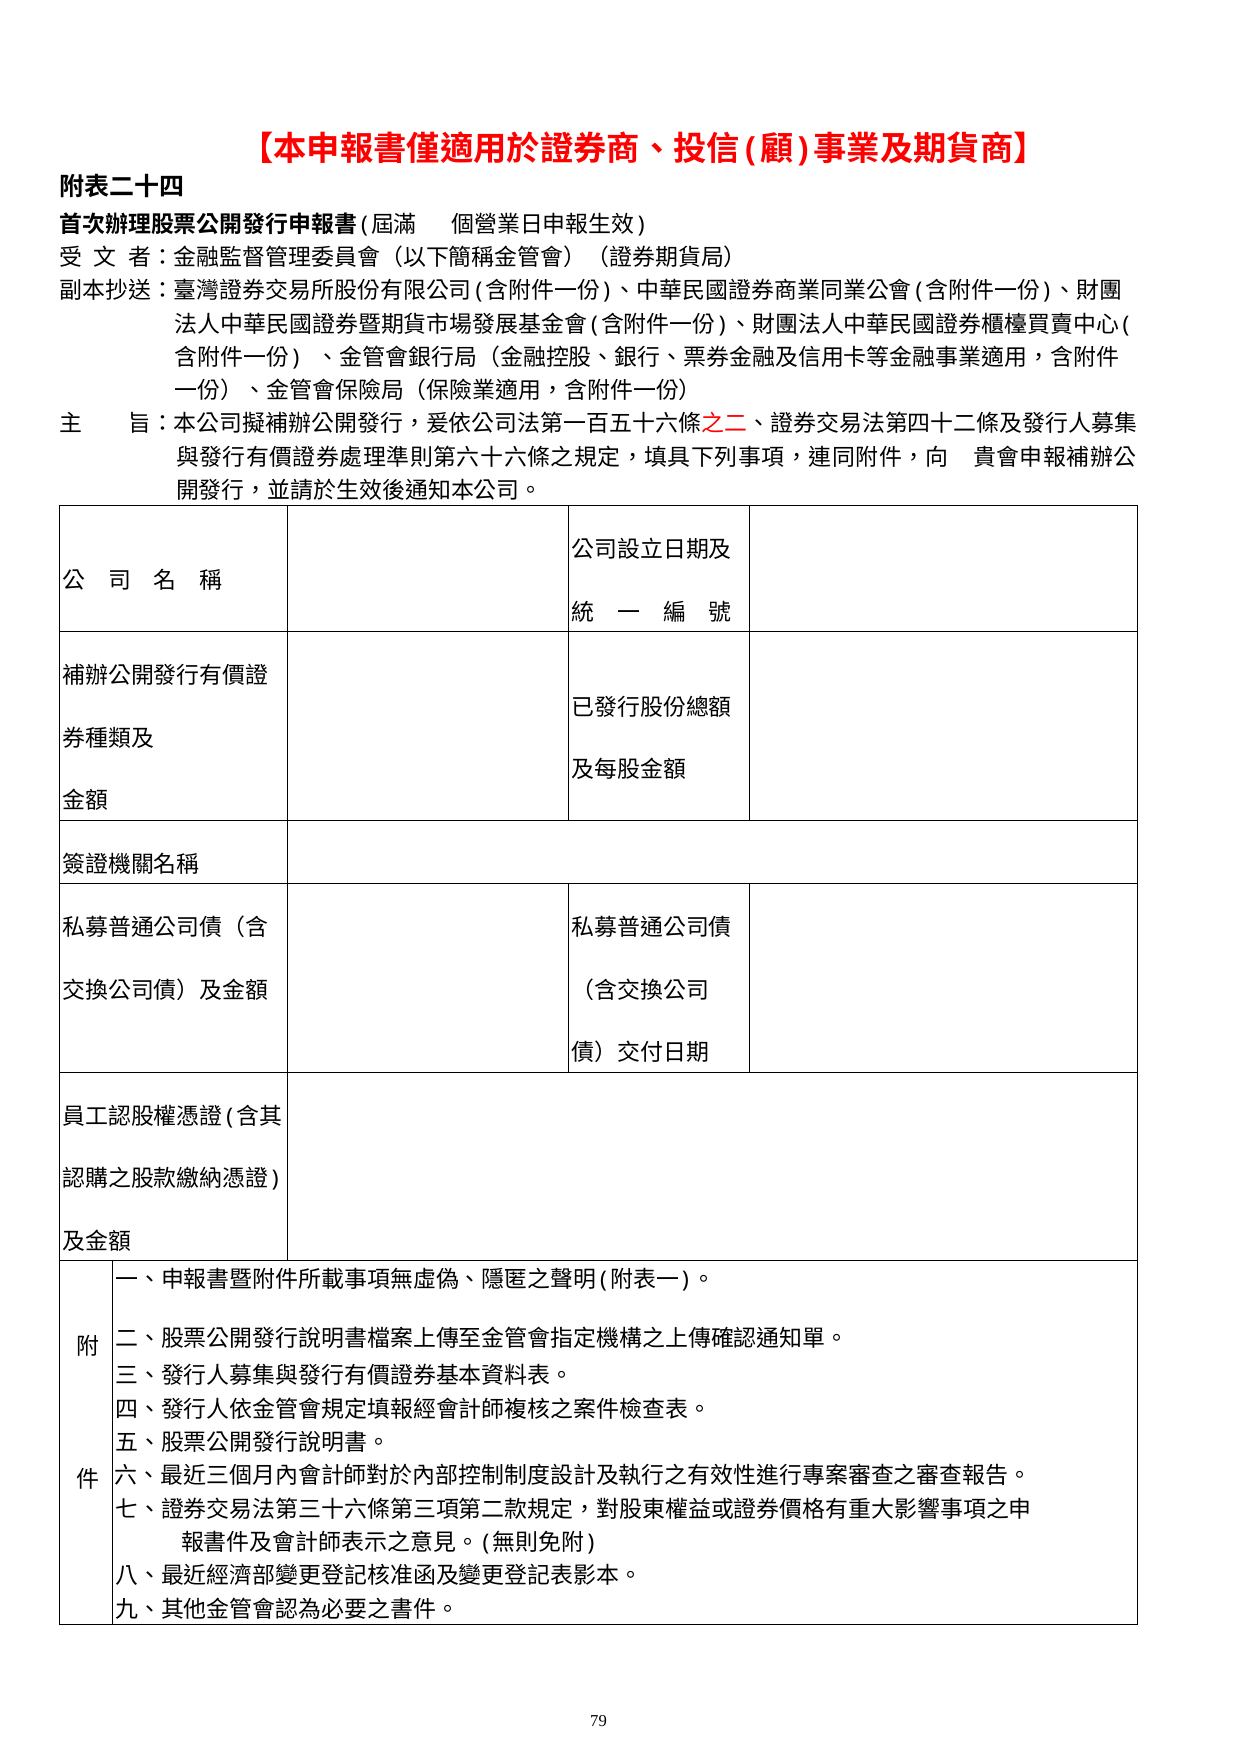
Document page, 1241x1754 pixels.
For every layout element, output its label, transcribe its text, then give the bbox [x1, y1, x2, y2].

table_cell 附 件 [60, 1261, 112, 1624]
table_cell 私募普通公司債（含交換公司債）及金額 [60, 884, 287, 1072]
table_cell 簽證機關名稱 [60, 821, 287, 883]
table_cell [750, 632, 1137, 819]
table_cell [288, 821, 1137, 883]
text 首次辦理股票公開發行申報書(屆滿 個營業日申報生效) [59, 206, 1137, 239]
table_header 公司設立日期及 統 一 編 號 [569, 506, 749, 631]
table_cell 一、申報書暨附件所載事項無虛偽、隱匿之聲明(附表一)。 二、股票公開發行說明書檔案上傳至金管會指定機構之上傳確認通知單。 三、發行人募集與發行有價證券基本資料表。 四、發行人依金管會規定填報經會計師複核之案件檢查表。 五、股票公開發行說明書。 六、最近三個月內會計師對於內部控制制度設計及執行之有效性進行專案審查之審查報告。 七、證券交易法第三十六條第三項第二款規定，對股東權益或證券價格有重大影響事項之申 報書件及會計師表示之意見。(無則免附) 八、最近經濟部變更登記核准函及變更登記表影本。 九、其他金管會認為必要之書件。 [113, 1261, 1137, 1624]
table_cell [288, 884, 568, 1072]
table_cell [750, 884, 1137, 1072]
table_cell 已發行股份總額 及每股金額 [569, 632, 749, 819]
text 受 文 者：金融監督管理委員會（以下簡稱金管會）（證券期貨局） [59, 239, 1137, 272]
text 主 旨：本公司擬補辦公開發行，爰依公司法第一百五十六條之二、證券交易法第四十二條及發行人募集與發行有價證券處理準則第六十六條之規定，填具下列事項，連同附件，向 貴會申報補辦公開發行，並請於生效後通知本公司。 [59, 405, 1137, 505]
text 副本抄送：臺灣證券交易所股份有限公司(含附件一份)、中華民國證券商業同業公會(含附件一份)、財團法人中華民國證券暨期貨市場發展基金會(含附件一份)、財團法人中華民國證券櫃檯買賣中心(含附件一份) 、金管會銀行局（金融控股、銀行、票券金融及信用卡等金融事業適用，含附件一份）、金管會保險局（保險業適用，含附件一份） [59, 272, 1137, 405]
table_header [750, 506, 1137, 631]
table_cell 私募普通公司債（含交換公司債）交付日期 [569, 884, 749, 1072]
text 附表二十四 [59, 143, 1137, 206]
text [225, 114, 1101, 204]
text 【本申報書僅適用於證券商、投信(顧)事業及期貨商】 [240, 122, 1086, 170]
table_header 公 司 名 稱 [60, 506, 287, 631]
table_cell 補辦公開發行有價證券種類及 金額 [60, 632, 287, 819]
table_cell 員工認股權憑證(含其認購之股款繳納憑證)及金額 [60, 1073, 287, 1260]
table_cell [288, 1073, 1137, 1260]
table_cell [288, 632, 568, 819]
table_header [288, 506, 568, 631]
